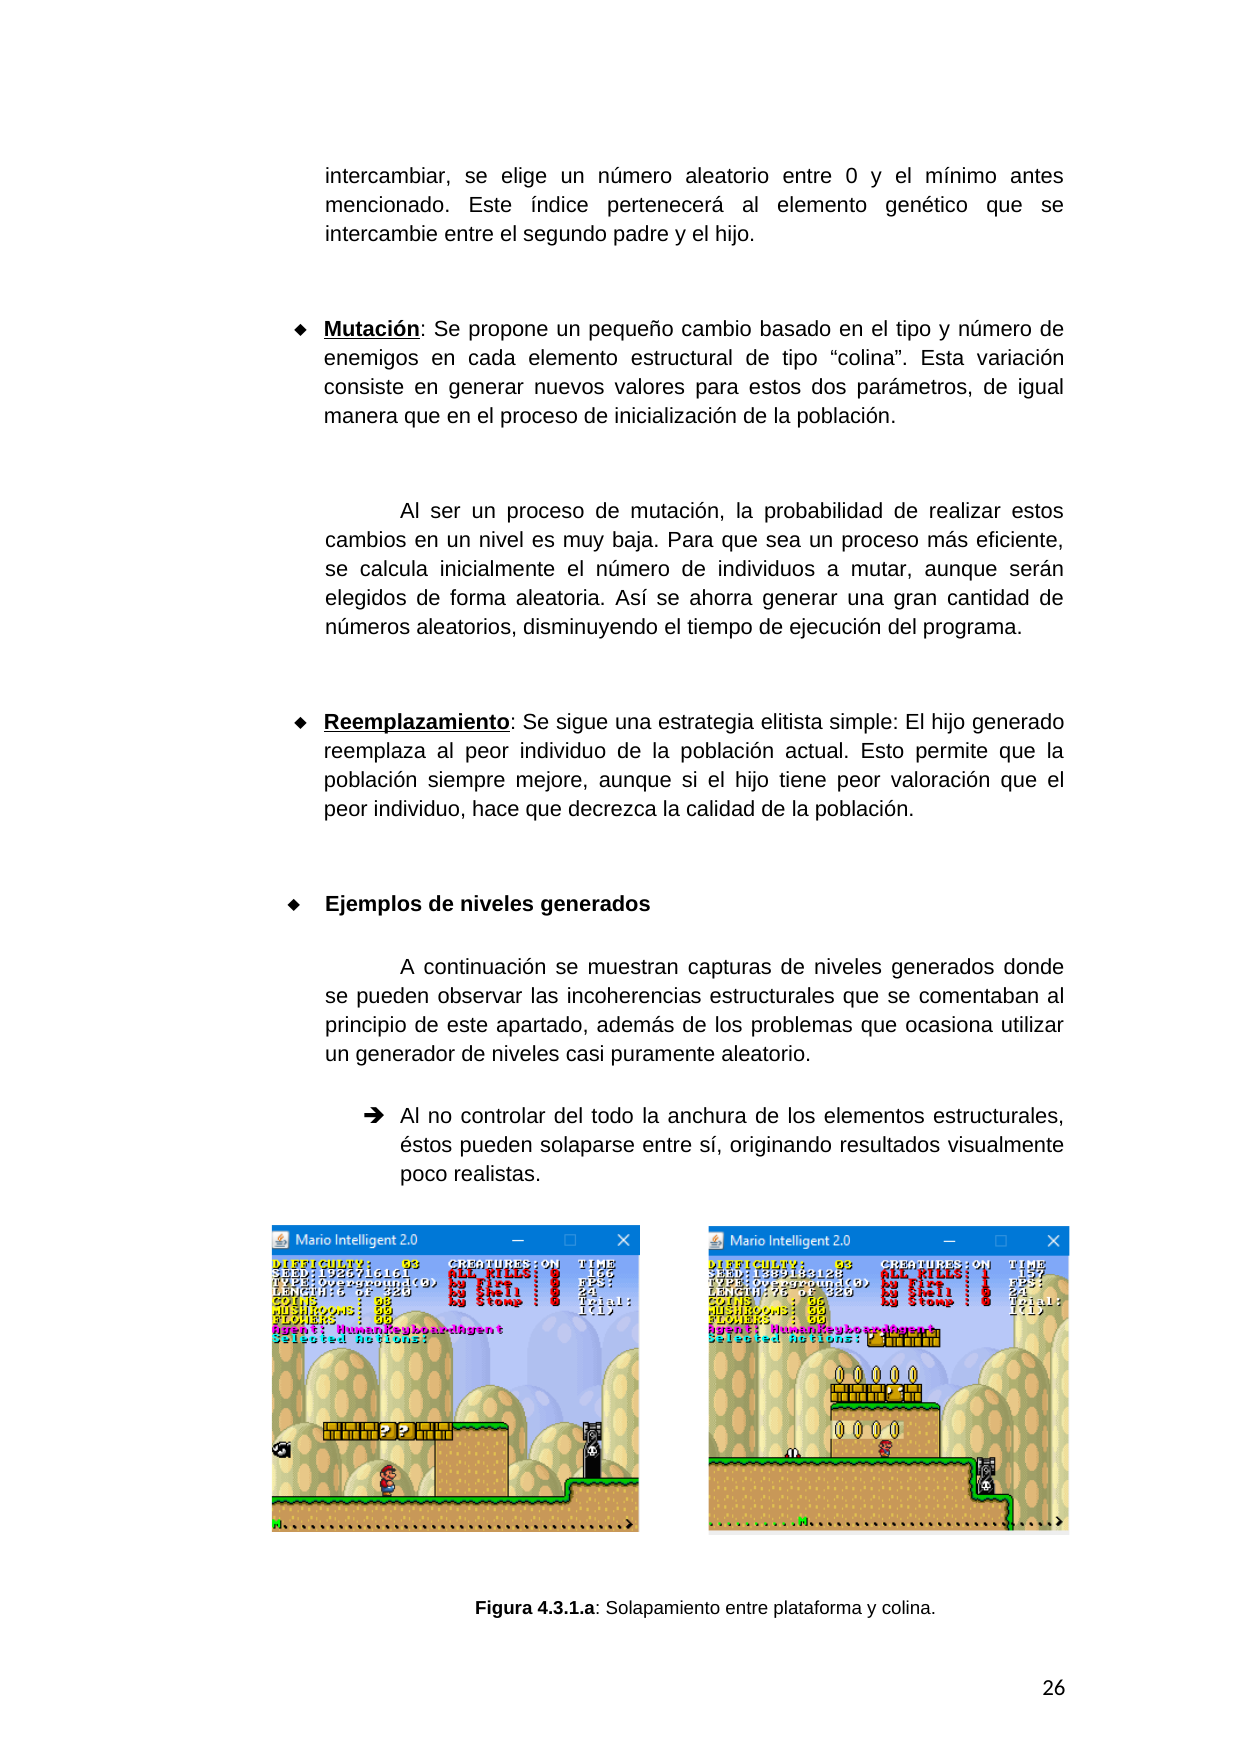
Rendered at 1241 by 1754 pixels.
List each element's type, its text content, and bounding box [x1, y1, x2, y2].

list Reemplazamiento: Se sigue una estrategia elitista simple: El hijo generado reemplaza al peor individuo de la población actual. Esto permite que la población siempre mejore, aunque si el hijo tiene peor valoración que el peor individuo, hace que decrezca la calidad de la población. [294, 709, 1065, 821]
text intercambiar, se elige un número aleatorio entre 0 y el mínimo antes mencionado. Este índice pertenecerá al elemento genético que se intercambie entre el segundo padre y el hijo. [325, 162, 1065, 246]
list Al no controlar del todo la anchura de los elementos estructurales, éstos pueden solaparse entre sí, originando resultados visualmente poco realistas. [362, 1103, 1065, 1186]
list Ejemplos de niveles generados [287, 891, 1065, 916]
text Al ser un proceso de mutación, la probabilidad de realizar estos cambios en un nivel es muy baja. Para que sea un proceso más eficiente, se calcula inicialmente el número de individuos a mutar, aunque serán elegidos de forma aleatoria. Así se ahorra generar una gran cantidad de números aleatorios, disminuyendo el tiempo de ejecución del programa. [325, 498, 1065, 639]
text Figura 4.3.1.a: Solapamiento entre plataforma y colina. [475, 1597, 1065, 1618]
text A continuación se muestran capturas de niveles generados donde se pueden observar las incoherencias estructurales que se comentaban al principio de este apartado, además de los problemas que ocasiona utilizar un generador de niveles casi puramente aleatorio. [325, 953, 1065, 1066]
list Mutación: Se propone un pequeño cambio basado en el tipo y número de enemigos en cada elemento estructural de tipo “colina”. Esta variación consiste en generar nuevos valores para estos dos parámetros, de igual manera que en el proceso de inicialización de la población. [294, 316, 1065, 428]
